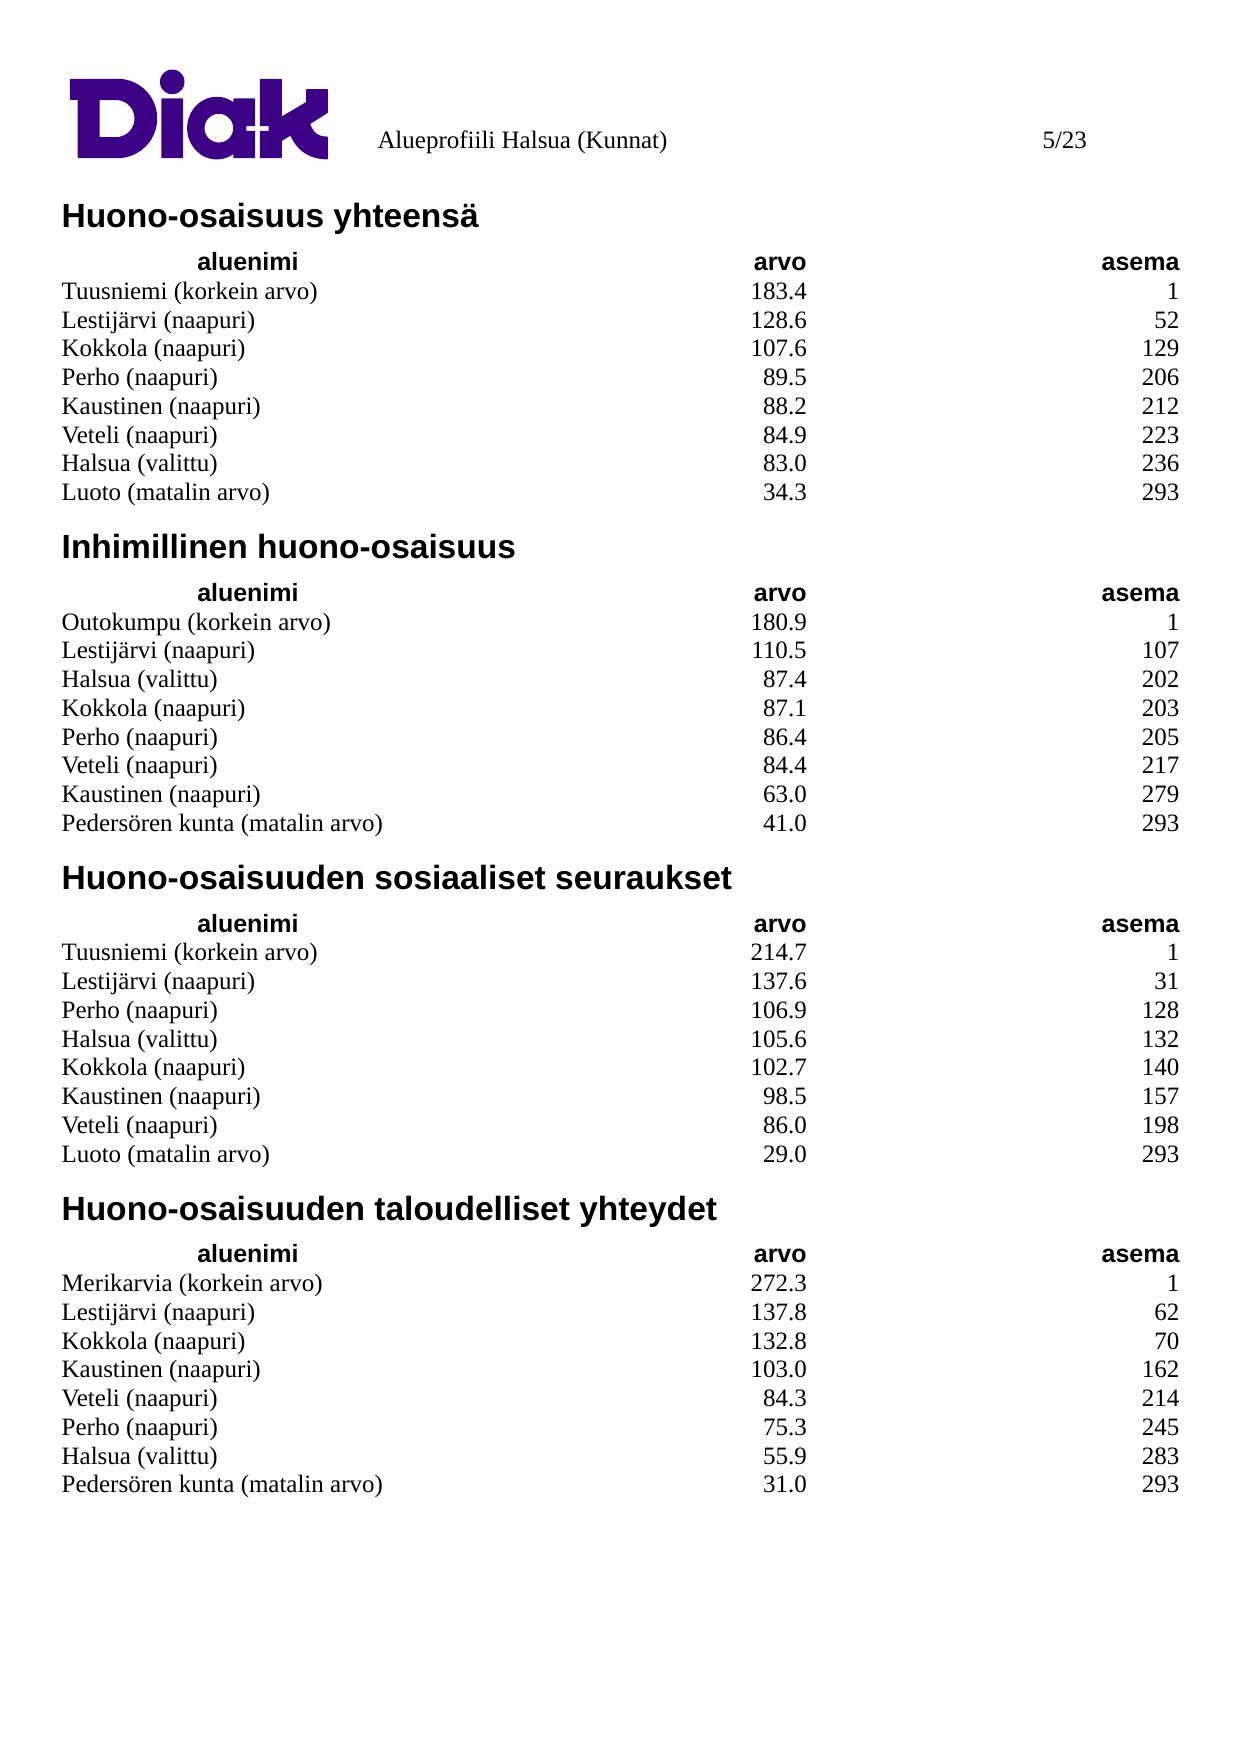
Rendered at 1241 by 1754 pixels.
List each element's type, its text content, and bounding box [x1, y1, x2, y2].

table_cell 217 [806, 751, 1179, 779]
table_cell 107.6 [434, 334, 806, 362]
table_cell 214 [806, 1383, 1179, 1412]
table_header asema [806, 909, 1179, 937]
table_cell Kokkola (naapuri) [61, 693, 434, 722]
subtitle Huono-osaisuuden taloudelliset yhteydet [61, 1188, 1179, 1227]
table_cell 34.3 [434, 477, 806, 506]
table_cell 89.5 [434, 362, 806, 391]
table_cell 55.9 [434, 1441, 806, 1469]
table_header aluenimi [61, 247, 434, 276]
subtitle Huono-osaisuus yhteensä [61, 196, 1179, 235]
table_header arvo [434, 1240, 806, 1268]
table_cell Perho (naapuri) [61, 1412, 434, 1441]
table_cell 103.0 [434, 1355, 806, 1383]
table_cell 102.7 [434, 1053, 806, 1081]
table_cell 106.9 [434, 995, 806, 1024]
table_header aluenimi [61, 1240, 434, 1268]
table_cell 137.6 [434, 966, 806, 995]
table_header arvo [434, 578, 806, 607]
table_cell Lestijärvi (naapuri) [61, 1297, 434, 1326]
table_cell Halsua (valittu) [61, 664, 434, 693]
table_cell 205 [806, 722, 1179, 751]
table_cell 157 [806, 1081, 1179, 1110]
table_cell 75.3 [434, 1412, 806, 1441]
table_cell 272.3 [434, 1268, 806, 1297]
table_cell Perho (naapuri) [61, 995, 434, 1024]
table_cell 293 [806, 1470, 1179, 1498]
table_cell Lestijärvi (naapuri) [61, 636, 434, 664]
table_cell 1 [806, 1268, 1179, 1297]
table_cell 52 [806, 305, 1179, 333]
table_cell 202 [806, 664, 1179, 693]
table_cell 245 [806, 1412, 1179, 1441]
table_cell 212 [806, 391, 1179, 420]
table_cell 1 [806, 938, 1179, 966]
table_cell 137.8 [434, 1297, 806, 1326]
table_cell 132 [806, 1024, 1179, 1052]
table_cell 87.4 [434, 664, 806, 693]
table_cell 1 [806, 607, 1179, 636]
table_cell 279 [806, 779, 1179, 808]
table_cell 283 [806, 1441, 1179, 1469]
table_cell 223 [806, 420, 1179, 448]
table_cell 128.6 [434, 305, 806, 333]
table_cell 293 [806, 477, 1179, 506]
table_cell 29.0 [434, 1139, 806, 1167]
table_header asema [806, 578, 1179, 607]
table_cell Kaustinen (naapuri) [61, 1355, 434, 1383]
table_cell 83.0 [434, 449, 806, 477]
table_header aluenimi [61, 578, 434, 607]
table_cell 84.9 [434, 420, 806, 448]
table_cell Tuusniemi (korkein arvo) [61, 938, 434, 966]
table_cell 198 [806, 1110, 1179, 1139]
table_cell Veteli (naapuri) [61, 1383, 434, 1412]
table_cell Halsua (valittu) [61, 1024, 434, 1052]
table_cell 293 [806, 1139, 1179, 1167]
table_cell 203 [806, 693, 1179, 722]
table_cell Tuusniemi (korkein arvo) [61, 276, 434, 305]
table_cell 62 [806, 1297, 1179, 1326]
table_cell Lestijärvi (naapuri) [61, 966, 434, 995]
table_cell Veteli (naapuri) [61, 751, 434, 779]
table_cell 86.0 [434, 1110, 806, 1139]
table_cell 107 [806, 636, 1179, 664]
table_cell 31 [806, 966, 1179, 995]
table_cell 214.7 [434, 938, 806, 966]
table_cell Kaustinen (naapuri) [61, 1081, 434, 1110]
table_cell Halsua (valittu) [61, 1441, 434, 1469]
table_cell Veteli (naapuri) [61, 1110, 434, 1139]
table_cell 129 [806, 334, 1179, 362]
table_cell Outokumpu (korkein arvo) [61, 607, 434, 636]
subtitle Huono-osaisuuden sosiaaliset seuraukset [61, 858, 1179, 896]
table_cell 31.0 [434, 1470, 806, 1498]
table_cell 84.3 [434, 1383, 806, 1412]
table_header arvo [434, 247, 806, 276]
table_cell 110.5 [434, 636, 806, 664]
table_cell 162 [806, 1355, 1179, 1383]
table_header arvo [434, 909, 806, 937]
table_cell 236 [806, 449, 1179, 477]
table_cell Merikarvia (korkein arvo) [61, 1268, 434, 1297]
table_cell 128 [806, 995, 1179, 1024]
table_cell 98.5 [434, 1081, 806, 1110]
table_cell Pedersören kunta (matalin arvo) [61, 808, 434, 837]
table_cell Perho (naapuri) [61, 722, 434, 751]
table_cell 41.0 [434, 808, 806, 837]
table_cell Veteli (naapuri) [61, 420, 434, 448]
table_cell 140 [806, 1053, 1179, 1081]
table_cell 86.4 [434, 722, 806, 751]
table_cell 293 [806, 808, 1179, 837]
table_cell 70 [806, 1326, 1179, 1354]
table_cell 206 [806, 362, 1179, 391]
subtitle Inhimillinen huono-osaisuus [61, 527, 1179, 566]
table_cell Kaustinen (naapuri) [61, 391, 434, 420]
table_header asema [806, 247, 1179, 276]
table_cell Kokkola (naapuri) [61, 1326, 434, 1354]
table_cell 183.4 [434, 276, 806, 305]
table_cell Lestijärvi (naapuri) [61, 305, 434, 333]
table_header aluenimi [61, 909, 434, 937]
table_cell Halsua (valittu) [61, 449, 434, 477]
table_cell Perho (naapuri) [61, 362, 434, 391]
table_cell Kaustinen (naapuri) [61, 779, 434, 808]
table_cell 63.0 [434, 779, 806, 808]
table_cell Kokkola (naapuri) [61, 1053, 434, 1081]
table_cell 105.6 [434, 1024, 806, 1052]
table_header asema [806, 1240, 1179, 1268]
table_cell 87.1 [434, 693, 806, 722]
table_cell 84.4 [434, 751, 806, 779]
table_cell Luoto (matalin arvo) [61, 1139, 434, 1167]
table_cell Luoto (matalin arvo) [61, 477, 434, 506]
table_cell 1 [806, 276, 1179, 305]
table_cell 88.2 [434, 391, 806, 420]
table_cell Pedersören kunta (matalin arvo) [61, 1470, 434, 1498]
table_cell Kokkola (naapuri) [61, 334, 434, 362]
table_cell 132.8 [434, 1326, 806, 1354]
table_cell 180.9 [434, 607, 806, 636]
